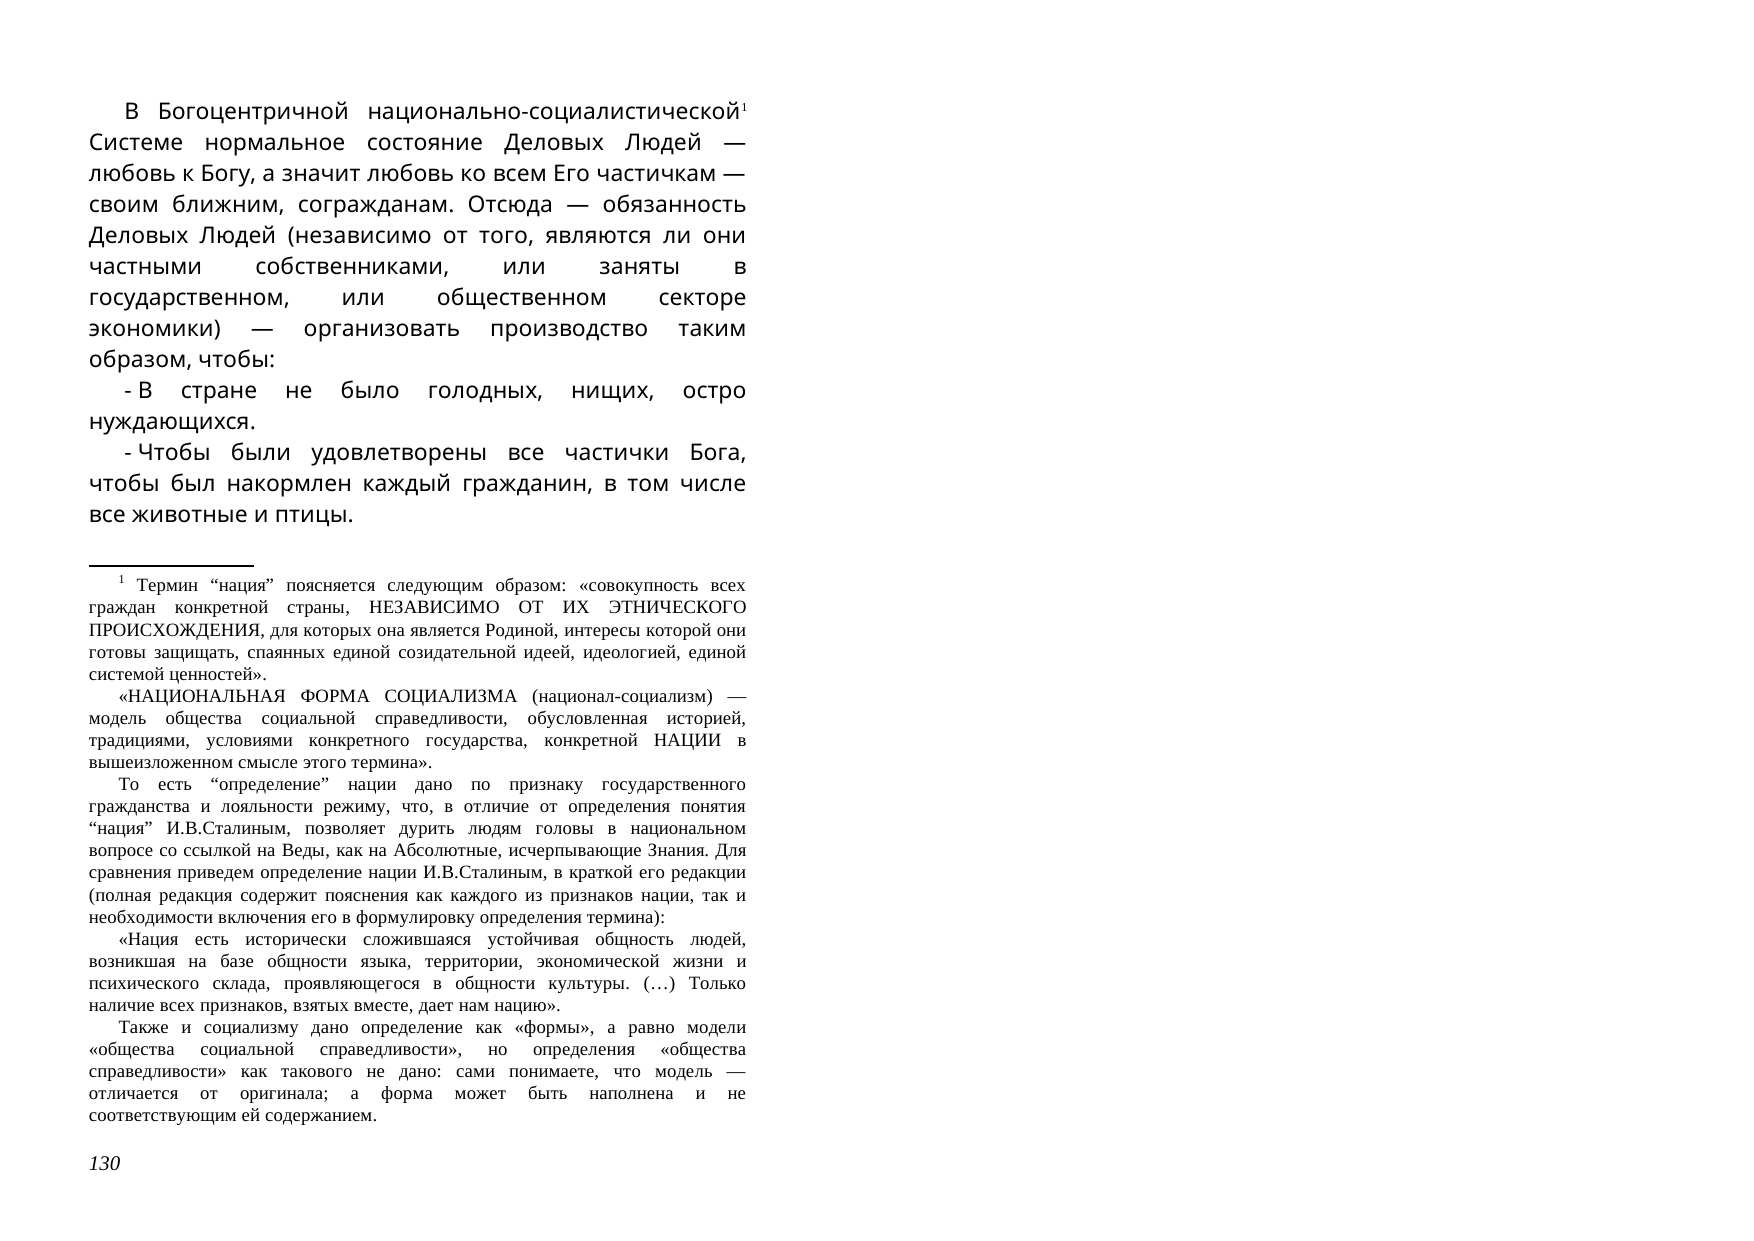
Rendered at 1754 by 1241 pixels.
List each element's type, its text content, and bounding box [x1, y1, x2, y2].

text Термин “нация” поясняется следующим образом: «совокупность всех граждан конкретной страны, НЕЗАВИСИМО ОТ ИХ ЭТНИЧЕСКОГО ПРОИСХОЖДЕНИЯ, для которых она является Родиной, интересы которой они готовы защищать, спаянных единой созидательной идеей, идеологией, единой системой ценностей». [89, 572, 747, 684]
text В Богоцентричной национально-социалистической Системе нормальное состояние Деловых Людей — любовь к Богу, а значит любовь ко всем Его частичкам — своим ближним, согражданам. Отсюда — обязанность Деловых Людей (независимо от того, являются ли они частными собственниками, или заняты в государственном, или общественном секторе экономики) — организовать производство таким образом, чтобы: [89, 95, 747, 374]
text - Чтобы были удовлетворены все частички Бога, чтобы был накормлен каждый гражданин, в том числе все животные и птицы. [89, 436, 747, 529]
text «НАЦИОНАЛЬНАЯ ФОРМА СОЦИАЛИЗМА (национал-социализм) — модель общества социальной справедливости, обусловленная историей, традициями, условиями конкретного государства, конкретной НАЦИИ в вышеизложенном смысле этого термина». [89, 684, 747, 772]
text То есть “определение” нации дано по признаку государственного гражданства и лояльности режиму, что, в отличие от определения понятия “нация” И.В.Сталиным, позволяет дурить людям головы в национальном вопросе со ссылкой на Веды, как на Абсолютные, исчерпывающие Знания. Для сравнения приведем определение нации И.В.Сталиным, в краткой его редакции (полная редакция содержит пояснения как каждого из признаков нации, так и необходимости включения его в формулировку определения термина): [89, 772, 747, 927]
text «Нация есть исторически сложившаяся устойчивая общность людей, возникшая на базе общности языка, территории, экономической жизни и психического склада, проявляющегося в общности культуры. (…) Только наличие всех признаков, взятых вместе, дает нам нацию». [89, 927, 747, 1015]
text - В стране не было голодных, нищих, остро нуждающихся. [89, 374, 747, 436]
text Также и социализму дано определение как «формы», а равно модели «общества социальной справедливости», но определения «общества справедливости» как такового не дано: сами понимаете, что модель — отличается от оригинала; а форма может быть наполнена и не соответствующим ей содержанием. [89, 1015, 747, 1126]
